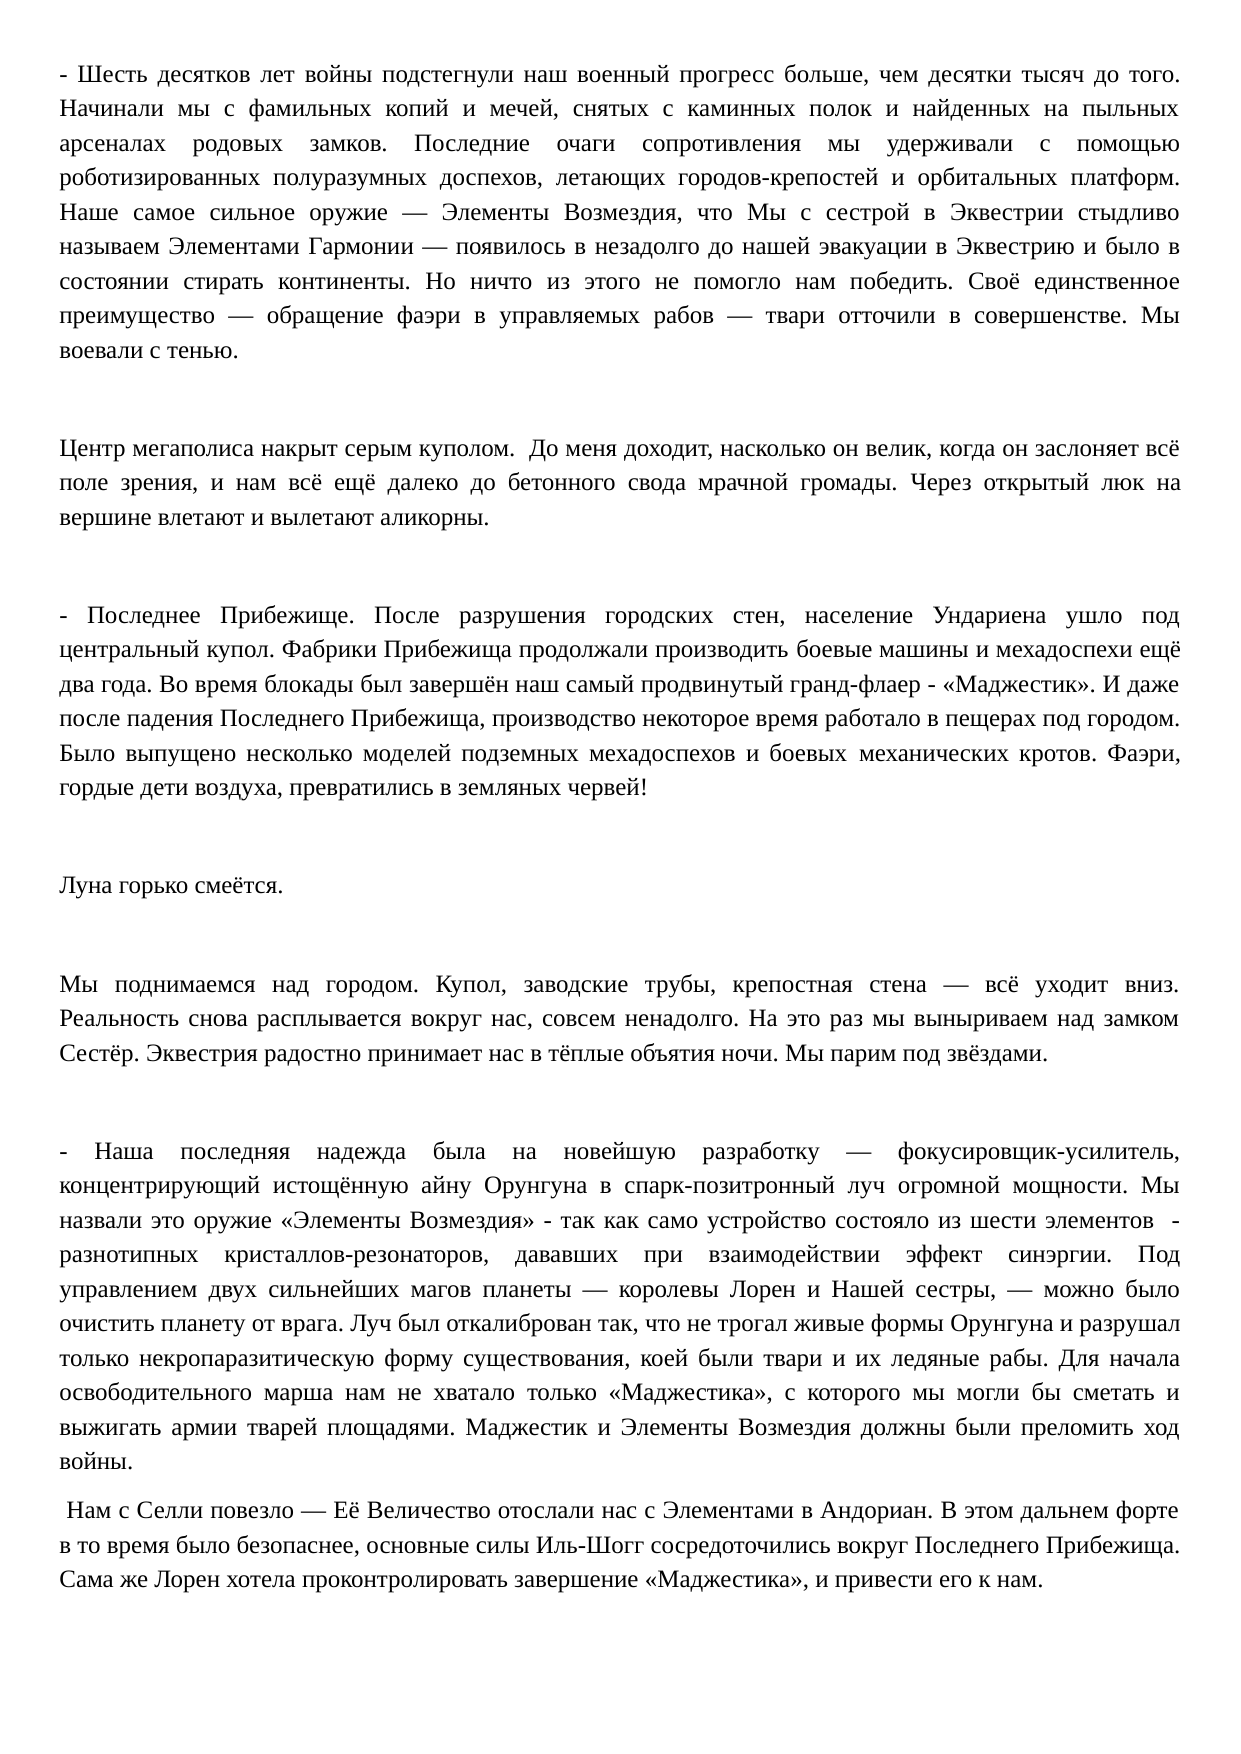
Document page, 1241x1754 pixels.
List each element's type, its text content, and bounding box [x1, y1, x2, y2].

text - Шесть десятков лет войны подстегнули наш военный прогресс больше, чем десятки тысяч до того. Начинали мы с фамильных копий и мечей, снятых с каминных полок и найденных на пыльных арсеналах родовых замков. Последние очаги сопротивления мы удерживали с помощью роботизированных полуразумных доспехов, летающих городов-крепостей и орбитальных платформ. Наше самое сильное оружие — Элементы Возмездия, что Мы с сестрой в Эквестрии стыдливо называем Элементами Гармонии — появилось в незадолго до нашей эвакуации в Эквестрию и было в состоянии стирать континенты. Но ничто из этого не помогло нам победить. Своё единственное преимущество — обращение фаэри в управляемых рабов — твари отточили в совершенстве. Мы воевали с тенью. [59, 59, 1181, 364]
text - Наша последняя надежда была на новейшую разработку — фокусировщик-усилитель, концентрирующий истощённую айну Орунгуна в спарк-позитронный луч огромной мощности. Мы назвали это оружие «Элементы Возмездия» - так как само устройство состояло из шести элементов - разнотипных кристаллов-резонаторов, дававших при взаимодействии эффект синэргии. Под управлением двух сильнейших магов планеты — королевы Лорен и Нашей сестры, — можно было очистить планету от врага. Луч был откалиброван так, что не трогал живые формы Орунгуна и разрушал только некропаразитическую форму существования, коей были твари и их ледяные рабы. Для начала освободительного марша нам не хватало только «Маджестика», с которого мы могли бы сметать и выжигать армии тварей площадями. Маджестик и Элементы Возмездия должны были преломить ход войны. [59, 1136, 1181, 1475]
text Нам с Селли повезло — Её Величество отослали нас с Элементами в Андориан. В этом дальнем форте в то время было безопаснее, основные силы Иль-Шогг сосредоточились вокруг Последнего Прибежища. Сама же Лорен хотела проконтролировать завершение «Маджестика», и привести его к нам. [59, 1495, 1181, 1593]
text Центр мегаполиса накрыт серым куполом. До меня доходит, насколько он велик, когда он заслоняет всё поле зрения, и нам всё ещё далеко до бетонного свода мрачной громады. Через открытый люк на вершине влетают и вылетают аликорны. [59, 433, 1181, 531]
text - Последнее Прибежище. После разрушения городских стен, население Ундариена ушло под центральный купол. Фабрики Прибежища продолжали производить боевые машины и мехадоспехи ещё два года. Во время блокады был завершён наш самый продвинутый гранд-флаер - «Маджестик». И даже после падения Последнего Прибежища, производство некоторое время работало в пещерах под городом. Было выпущено несколько моделей подземных мехадоспехов и боевых механических кротов. Фаэри, гордые дети воздуха, превратились в земляных червей! [59, 600, 1181, 801]
text Мы поднимаемся над городом. Купол, заводские трубы, крепостная стена — всё уходит вниз. Реальность снова расплывается вокруг нас, совсем ненадолго. На это раз мы выныриваем над замком Сестёр. Эквестрия радостно принимает нас в тёплые объятия ночи. Мы парим под звёздами. [59, 969, 1181, 1066]
text Луна горько смеётся. [59, 871, 1181, 899]
